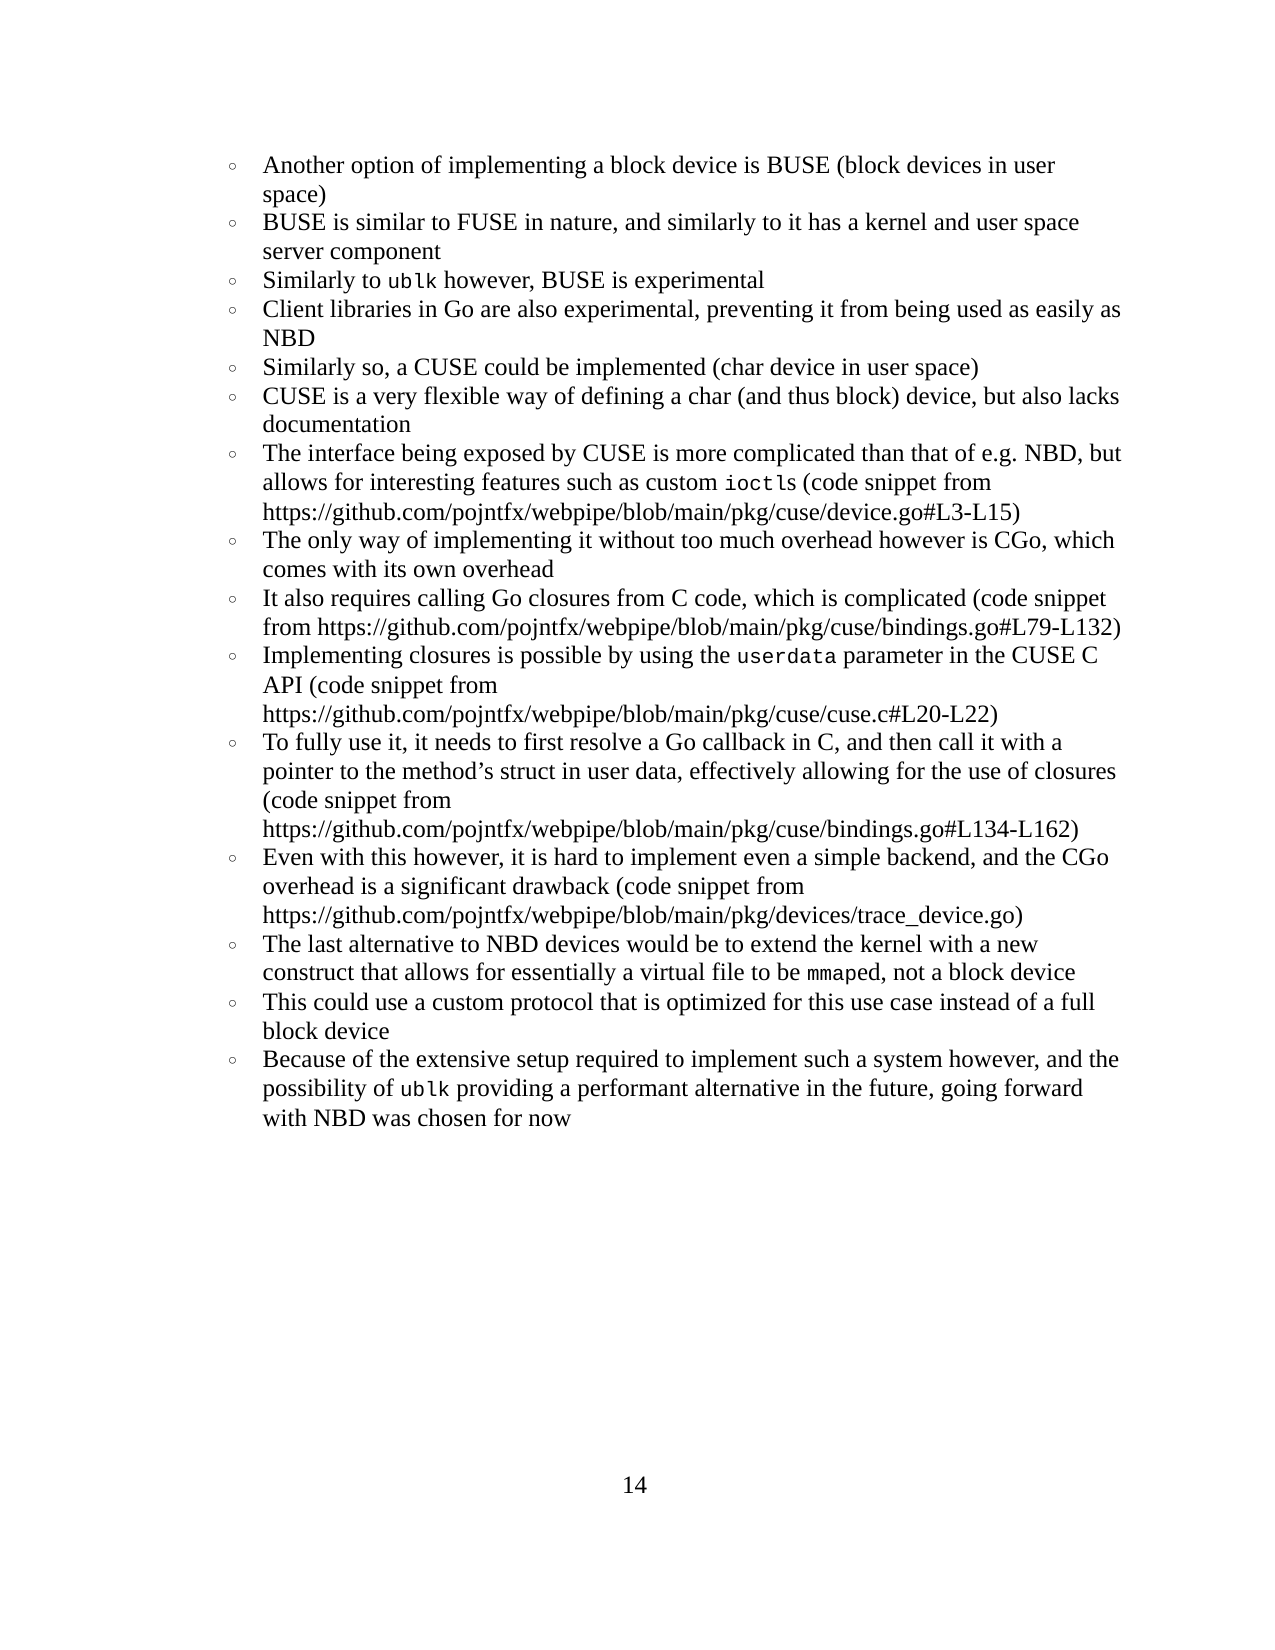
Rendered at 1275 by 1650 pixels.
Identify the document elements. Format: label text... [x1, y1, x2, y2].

list To fully use it, it needs to first resolve a Go callback in C, and then call it with a pointer to the method’s struct in user data, effectively allowing for the use of closures (code snippet from https://github.com/pojntfx/webpipe/blob/main/pkg/cuse/bindings.go#L134-L162) [225, 727, 1125, 842]
list Because of the extensive setup required to implement such a system however, and the possibility of ublk providing a performant alternative in the future, going forward with NBD was chosen for now [225, 1044, 1125, 1132]
list Similarly to ublk however, BUSE is experimental [225, 265, 1125, 294]
list BUSE is similar to FUSE in nature, and similarly to it has a kernel and user space server component [225, 207, 1125, 265]
list Even with this however, it is hard to implement even a simple backend, and the CGo overhead is a significant drawback (code snippet from https://github.com/pojntfx/webpipe/blob/main/pkg/devices/trace_device.go) [225, 842, 1125, 929]
list This could use a custom protocol that is optimized for this use case instead of a full block device [225, 987, 1125, 1044]
list It also requires calling Go closures from C code, which is complicated (code snippet from https://github.com/pojntfx/webpipe/blob/main/pkg/cuse/bindings.go#L79-L132) [225, 583, 1125, 640]
list The last alternative to NBD devices would be to extend the kernel with a new construct that allows for essentially a virtual file to be mmaped, not a block device [225, 929, 1125, 987]
list Similarly so, a CUSE could be implemented (char device in user space) [225, 352, 1125, 381]
list Client libraries in Go are also experimental, preventing it from being used as easily as NBD [225, 294, 1125, 352]
list The interface being exposed by CUSE is more complicated than that of e.g. NBD, but allows for interesting features such as custom ioctls (code snippet from https://github.com/pojntfx/webpipe/blob/main/pkg/cuse/device.go#L3-L15) [225, 438, 1125, 525]
list The only way of implementing it without too much overhead however is CGo, which comes with its own overhead [225, 525, 1125, 583]
list Another option of implementing a block device is BUSE (block devices in user space) [225, 150, 1125, 207]
list Implementing closures is possible by using the userdata parameter in the CUSE C API (code snippet from https://github.com/pojntfx/webpipe/blob/main/pkg/cuse/cuse.c#L20-L22) [225, 640, 1125, 727]
list CUSE is a very flexible way of defining a char (and thus block) device, but also lacks documentation [225, 381, 1125, 438]
